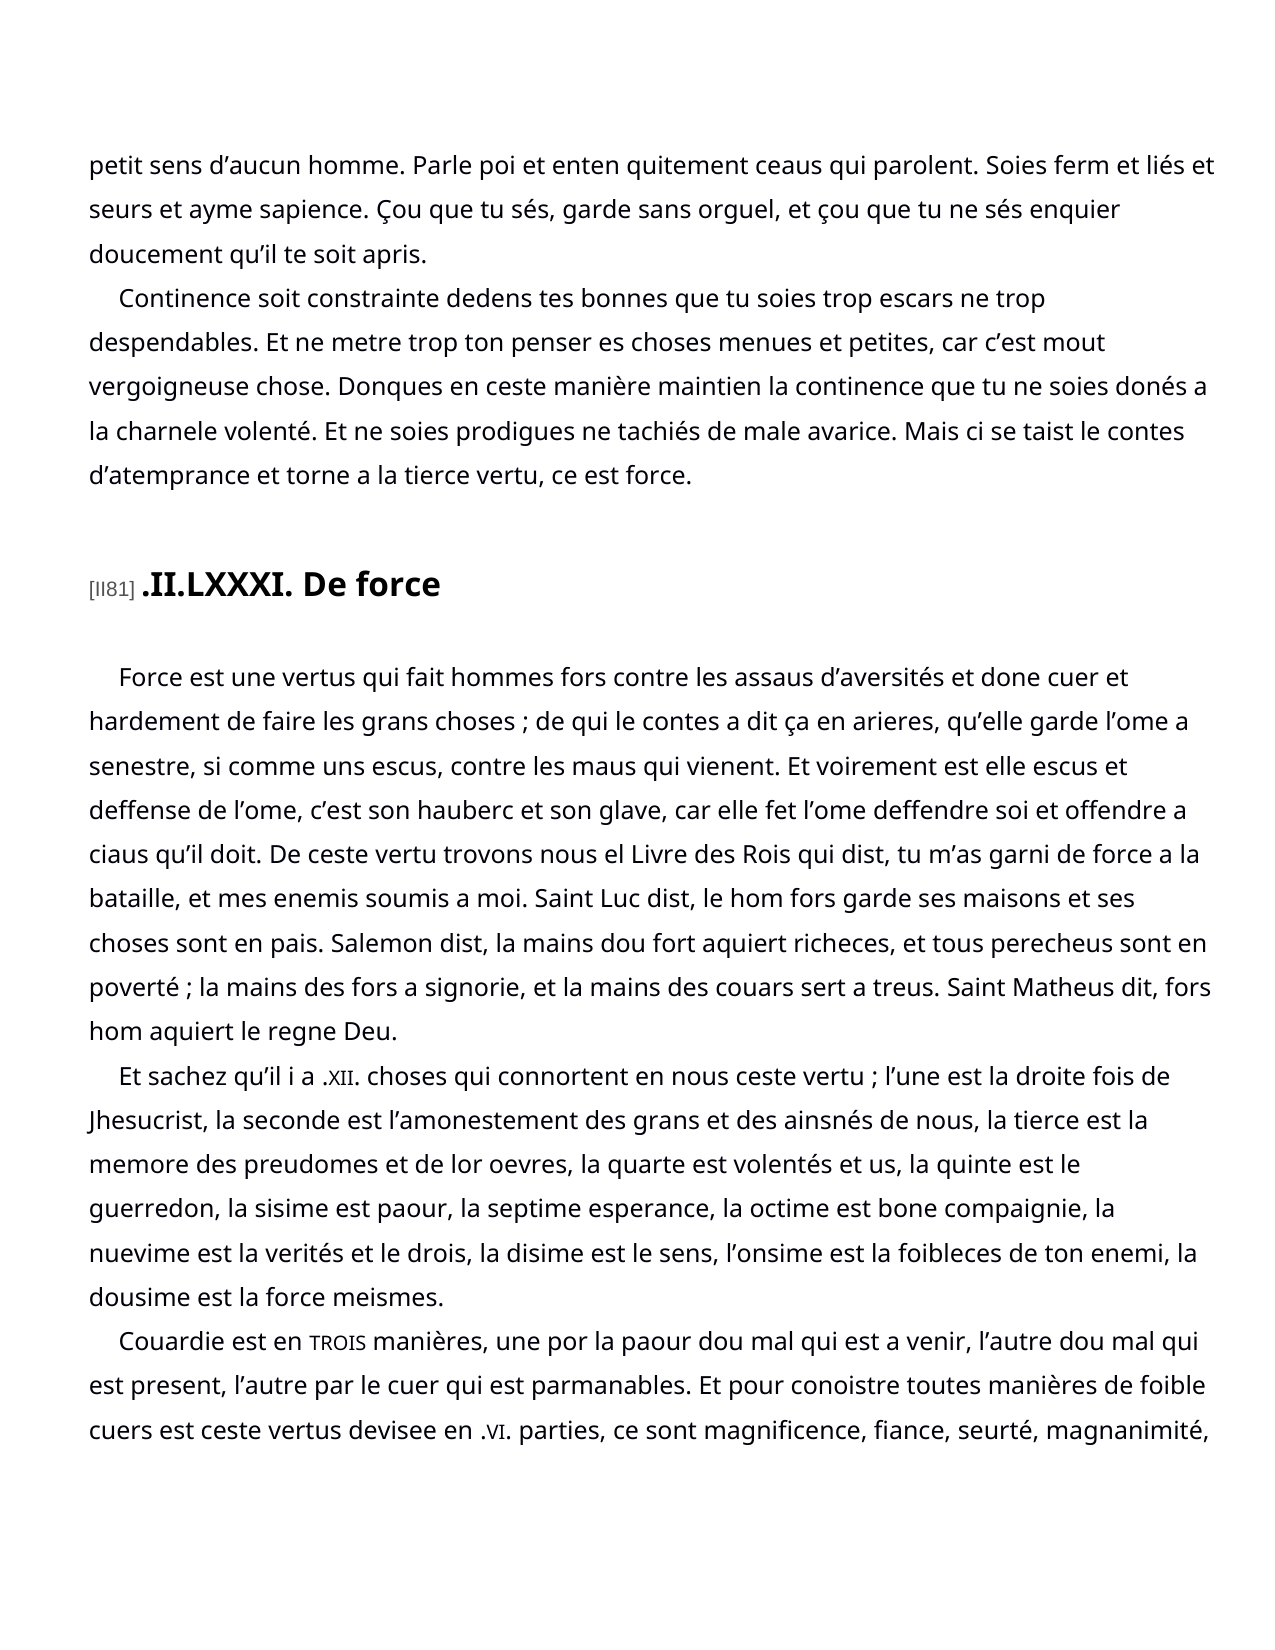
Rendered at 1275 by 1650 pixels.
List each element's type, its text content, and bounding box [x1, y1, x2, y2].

text Force est une vertus qui fait hommes fors contre les assaus d’aversités et done cuer et hardement de faire les grans choses ; de qui le contes a dit ça en arieres, qu’elle garde l’ome a senestre, si comme uns escus, contre les maus qui vienent. Et voirement est elle escus et deffense de l’ome, c’est son hauberc et son glave, car elle fet l’ome deffendre soi et offendre a ciaus qu’il doit. De ceste vertu trovons nous el Livre des Rois qui dist, tu m’as garni de force a la bataille, et mes enemis soumis a moi. Saint Luc dist, le hom fors garde ses maisons et ses choses sont en pais. Salemon dist, la mains dou fort aquiert richeces, et tous perecheus sont en poverté ; la mains des fors a signorie, et la mains des couars sert a treus. Saint Matheus dit, fors hom aquiert le regne Deu. [89, 660, 1216, 1048]
text Couardie est en trois manières, une por la paour dou mal qui est a venir, l’autre dou mal qui est present, l’autre par le cuer qui est parmanables. Et pour conoistre toutes manières de foible cuers est ceste vertus devisee en .vi. parties, ce sont magnificence, fiance, seurté, magnanimité, [89, 1324, 1216, 1446]
text Continence soit constrainte dedens tes bonnes que tu soies trop escars ne trop despendables. Et ne metre trop ton penser es choses menues et petites, car c’est mout vergoigneuse chose. Donques en ceste manière maintien la continence que tu ne soies donés a la charnele volenté. Et ne soies prodigues ne tachiés de male avarice. Mais ci se taist le contes d’atemprance et torne a la tierce vertu, ce est force. [89, 281, 1216, 492]
text Et sachez qu’il i a .xii. choses qui connortent en nous ceste vertu ; l’une est la droite fois de Jhesucrist, la seconde est l’amonestement des grans et des ainsnés de nous, la tierce est la memore des preudomes et de lor oevres, la quarte est volentés et us, la quinte est le guerredon, la sisime est paour, la septime esperance, la octime est bone compaignie, la nuevime est la verités et le drois, la disime est le sens, l’onsime est la foibleces de ton enemi, la dousime est la force meismes. [89, 1058, 1216, 1313]
text petit sens d’aucun homme. Parle poi et enten quitement ceaus qui parolent. Soies ferm et liés et seurs et ayme sapience. Çou que tu sés, garde sans orguel, et çou que tu ne sés enquier doucement qu’il te soit apris. [89, 148, 1216, 270]
subtitle [II81] .II.LXXXI. De force [89, 561, 1216, 606]
